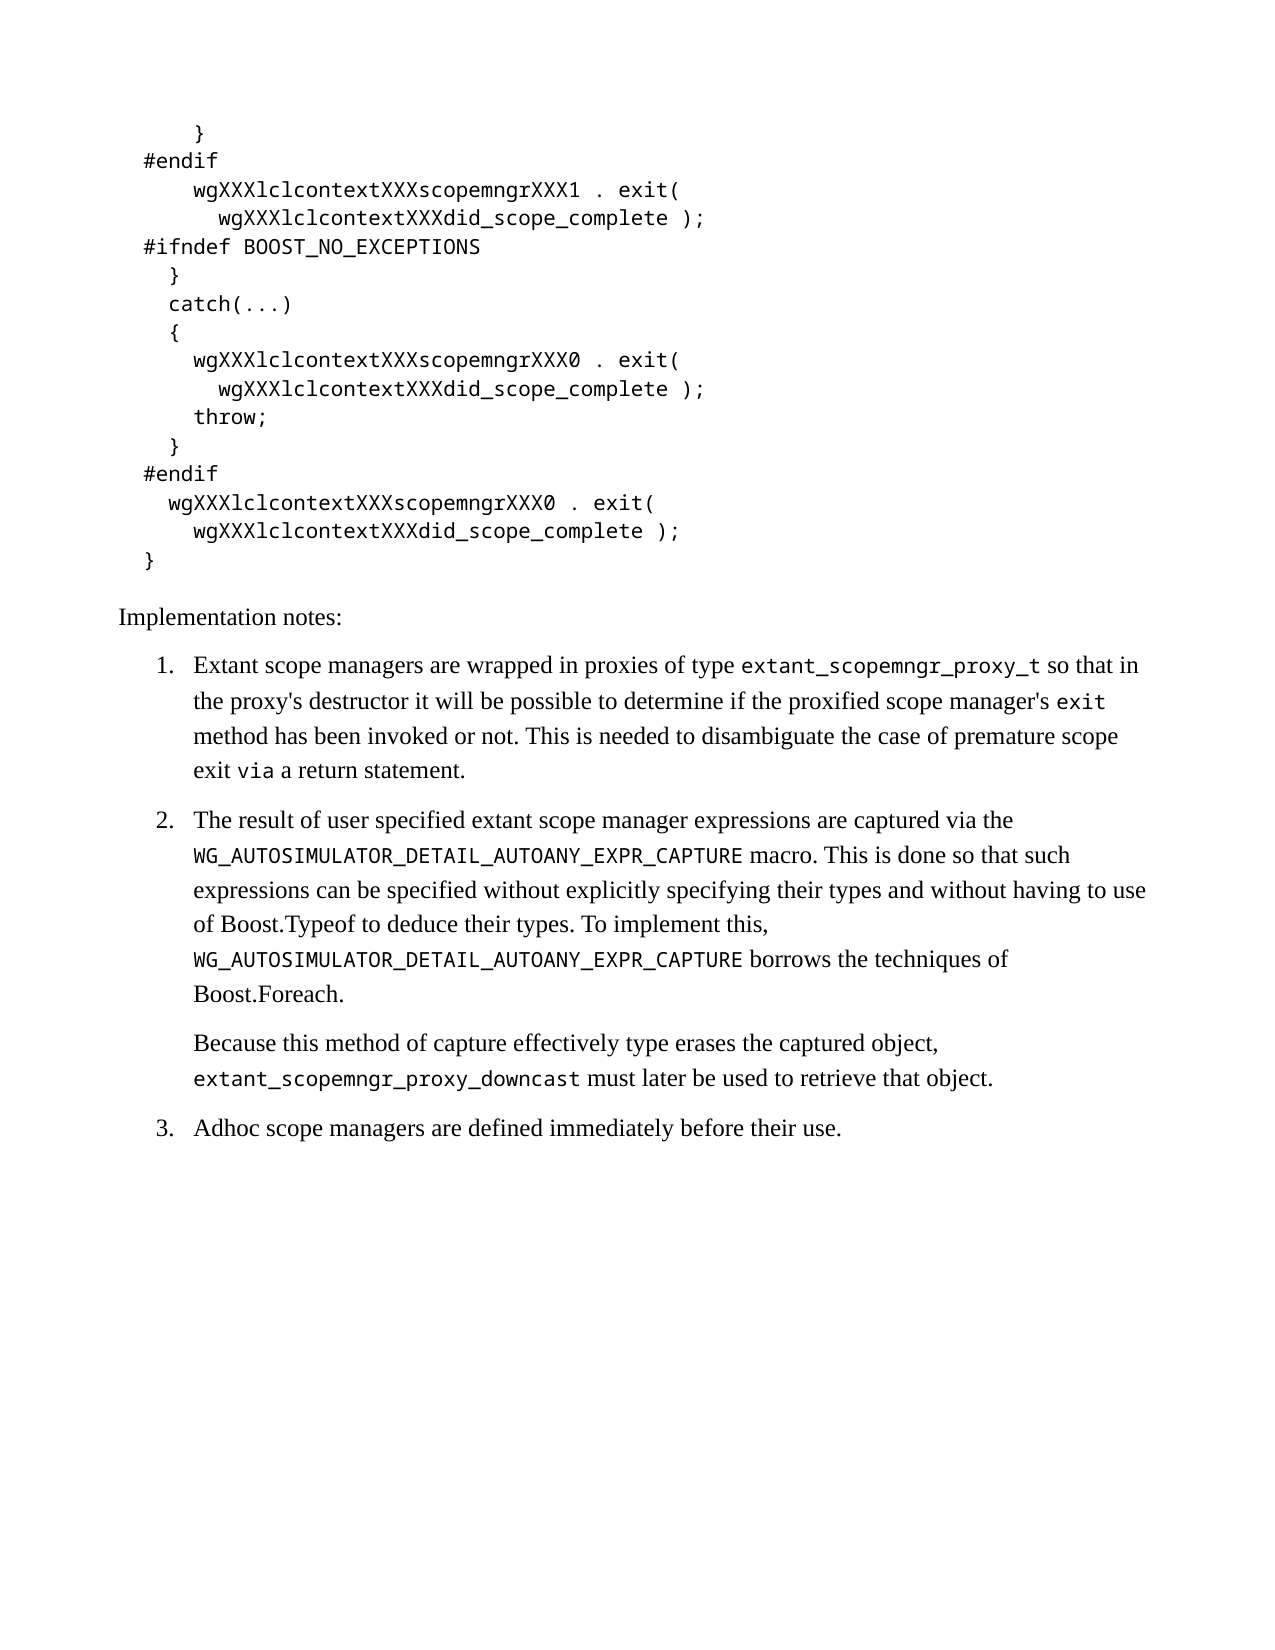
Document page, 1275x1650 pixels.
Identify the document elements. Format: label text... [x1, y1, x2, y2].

text { [118, 317, 1157, 346]
text } [118, 260, 1157, 289]
text wgXXXlclcontextXXXdid_scope_complete ); [118, 516, 1157, 545]
text wgXXXlclcontextXXXdid_scope_complete ); [118, 374, 1157, 402]
text #endif [118, 459, 1157, 488]
text Implementation notes: [118, 602, 1157, 630]
text wgXXXlclcontextXXXscopemngrXXX0 . exit( [118, 488, 1157, 516]
list Because this method of capture effectively type erases the captured object, extant_scopemngr_proxy_downcast must later be used to retrieve that object. [156, 1028, 1157, 1092]
list Extant scope managers are wrapped in proxies of type extant_scopemngr_proxy_t so that in the proxy's destructor it will be possible to determine if the proxified scope manager's exit method has been invoked or not. This is needed to disambiguate the case of premature scope exit via a return statement. [156, 651, 1157, 785]
text } [118, 118, 1157, 147]
text throw; [118, 402, 1157, 431]
list Adhoc scope managers are defined immediately before their use. [156, 1113, 1157, 1141]
text } [118, 545, 1157, 573]
text #ifndef BOOST_NO_EXCEPTIONS [118, 232, 1157, 260]
text #endif [118, 147, 1157, 175]
text catch(...) [118, 289, 1157, 317]
text wgXXXlclcontextXXXdid_scope_complete ); [118, 203, 1157, 232]
text wgXXXlclcontextXXXscopemngrXXX0 . exit( [118, 346, 1157, 374]
list The result of user specified extant scope manager expressions are captured via the WG_AUTOSIMULATOR_DETAIL_AUTOANY_EXPR_CAPTURE macro. This is done so that such expressions can be specified without explicitly specifying their types and without having to use of Boost.Typeof to deduce their types. To implement this, WG_AUTOSIMULATOR_DETAIL_AUTOANY_EXPR_CAPTURE borrows the techniques of Boost.Foreach. [156, 805, 1157, 1008]
text } [118, 431, 1157, 459]
text wgXXXlclcontextXXXscopemngrXXX1 . exit( [118, 175, 1157, 203]
